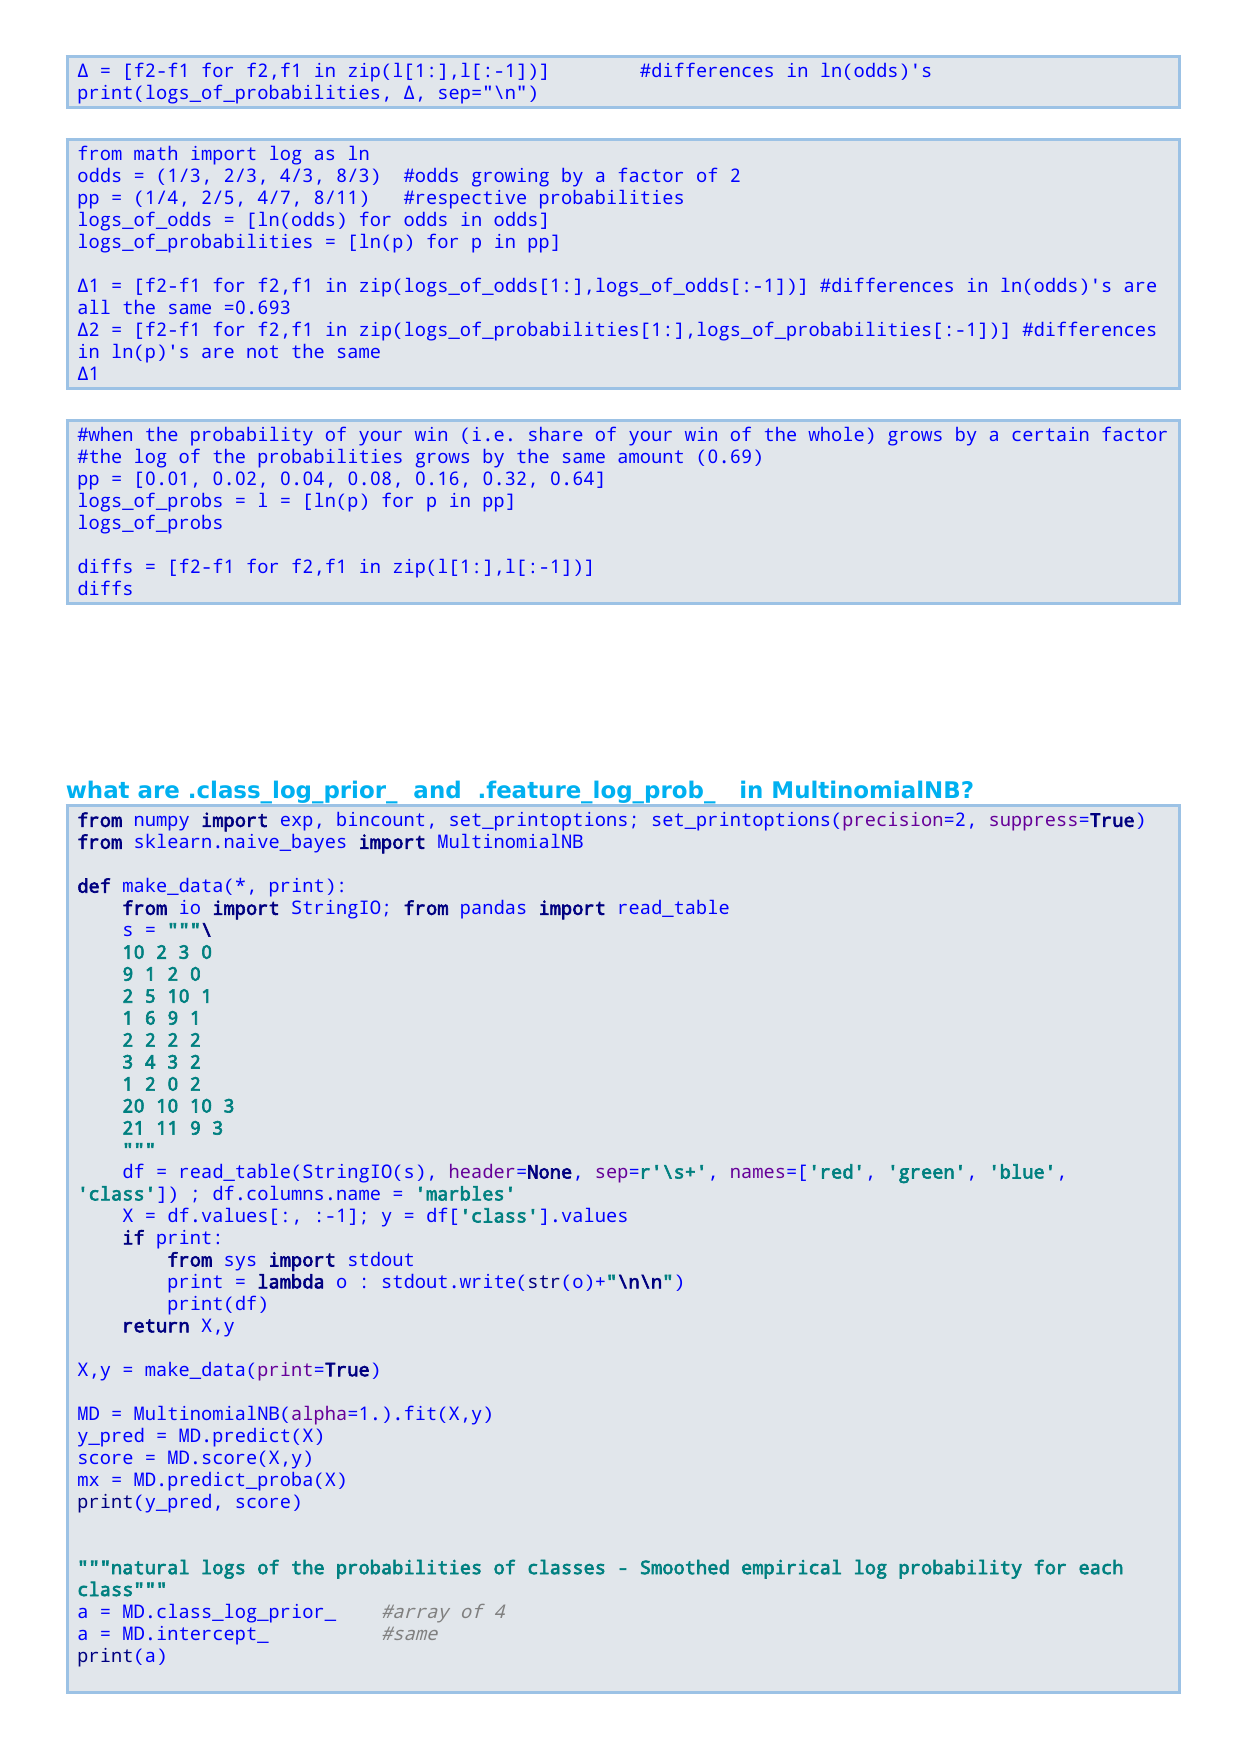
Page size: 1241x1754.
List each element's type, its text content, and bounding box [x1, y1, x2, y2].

text print(logs_of_probabilities, Δ, sep="\n") [69, 77, 1178, 106]
text logs_of_probs = l = [ln(p) for p in pp] [69, 485, 1178, 507]
title what are .class_log_prior_ and .feature_log_prob_ in MultinomialNB? [66, 777, 1181, 804]
text from math import log as ln [69, 141, 1178, 160]
text Δ = [f2-f1 for f2,f1 in zip(l[1:],l[:-1])] #differences in ln(odds)'s [69, 58, 1178, 77]
text logs_of_probs [69, 507, 1178, 529]
text diffs [69, 573, 1178, 602]
text pp = (1/4, 2/5, 4/7, 8/11) #respective probabilities [69, 182, 1178, 204]
text logs_of_probabilities = [ln(p) for p in pp] [69, 226, 1178, 248]
text diffs = [f2-f1 for f2,f1 in zip(l[1:],l[:-1])] [69, 551, 1178, 573]
text #when the probability of your win (i.e. share of your win of the whole) grows by a certain factor [69, 422, 1178, 441]
text #the log of the probabilities grows by the same amount (0.69) [69, 441, 1178, 463]
text Δ1 [69, 358, 1178, 387]
text from numpy import exp, bincount, set_printoptions; set_printoptions(precision=2, suppress=True) from sklearn.naive_bayes import MultinomialNB def make_data(*, print): from io import StringIO; from pandas import read_table s = """\ 10 2 3 0 9 1 2 0 2 5 10 1 1 6 9 1 2 2 2 2 3 4 3 2 1 2 0 2 20 10 10 3 21 11 9 3 """ df = read_table(StringIO(s), header=None, sep=r'\s+', names=['red', 'green', 'blue', 'class']) ; df.columns.name = 'marbles' X = df.values[:, :-1]; y = df['class'].values if print: from sys import stdout print = lambda o : stdout.write(str(o)+"\n\n") print(df) return X,y X,y = make_data(print=True) MD = MultinomialNB(alpha=1.).fit(X,y) y_pred = MD.predict(X) score = MD.score(X,y) mx = MD.predict_proba(X) print(y_pred, score) """natural logs of the probabilities of classes - Smoothed empirical log probability for each class""" a = MD.class_log_prior_ #array of 4 a = MD.intercept_ #same print(a) [69, 807, 1178, 1691]
text logs_of_odds = [ln(odds) for odds in odds] [69, 204, 1178, 226]
text odds = (1/3, 2/3, 4/3, 8/3) #odds growing by a factor of 2 [69, 160, 1178, 182]
text Δ2 = [f2-f1 for f2,f1 in zip(logs_of_probabilities[1:],logs_of_probabilities[:-1])] #differences in ln(p)'s are not the same [69, 314, 1178, 358]
text pp = [0.01, 0.02, 0.04, 0.08, 0.16, 0.32, 0.64] [69, 463, 1178, 485]
text Δ1 = [f2-f1 for f2,f1 in zip(logs_of_odds[1:],logs_of_odds[:-1])] #differences in ln(odds)'s are all the same =0.693 [69, 270, 1178, 314]
